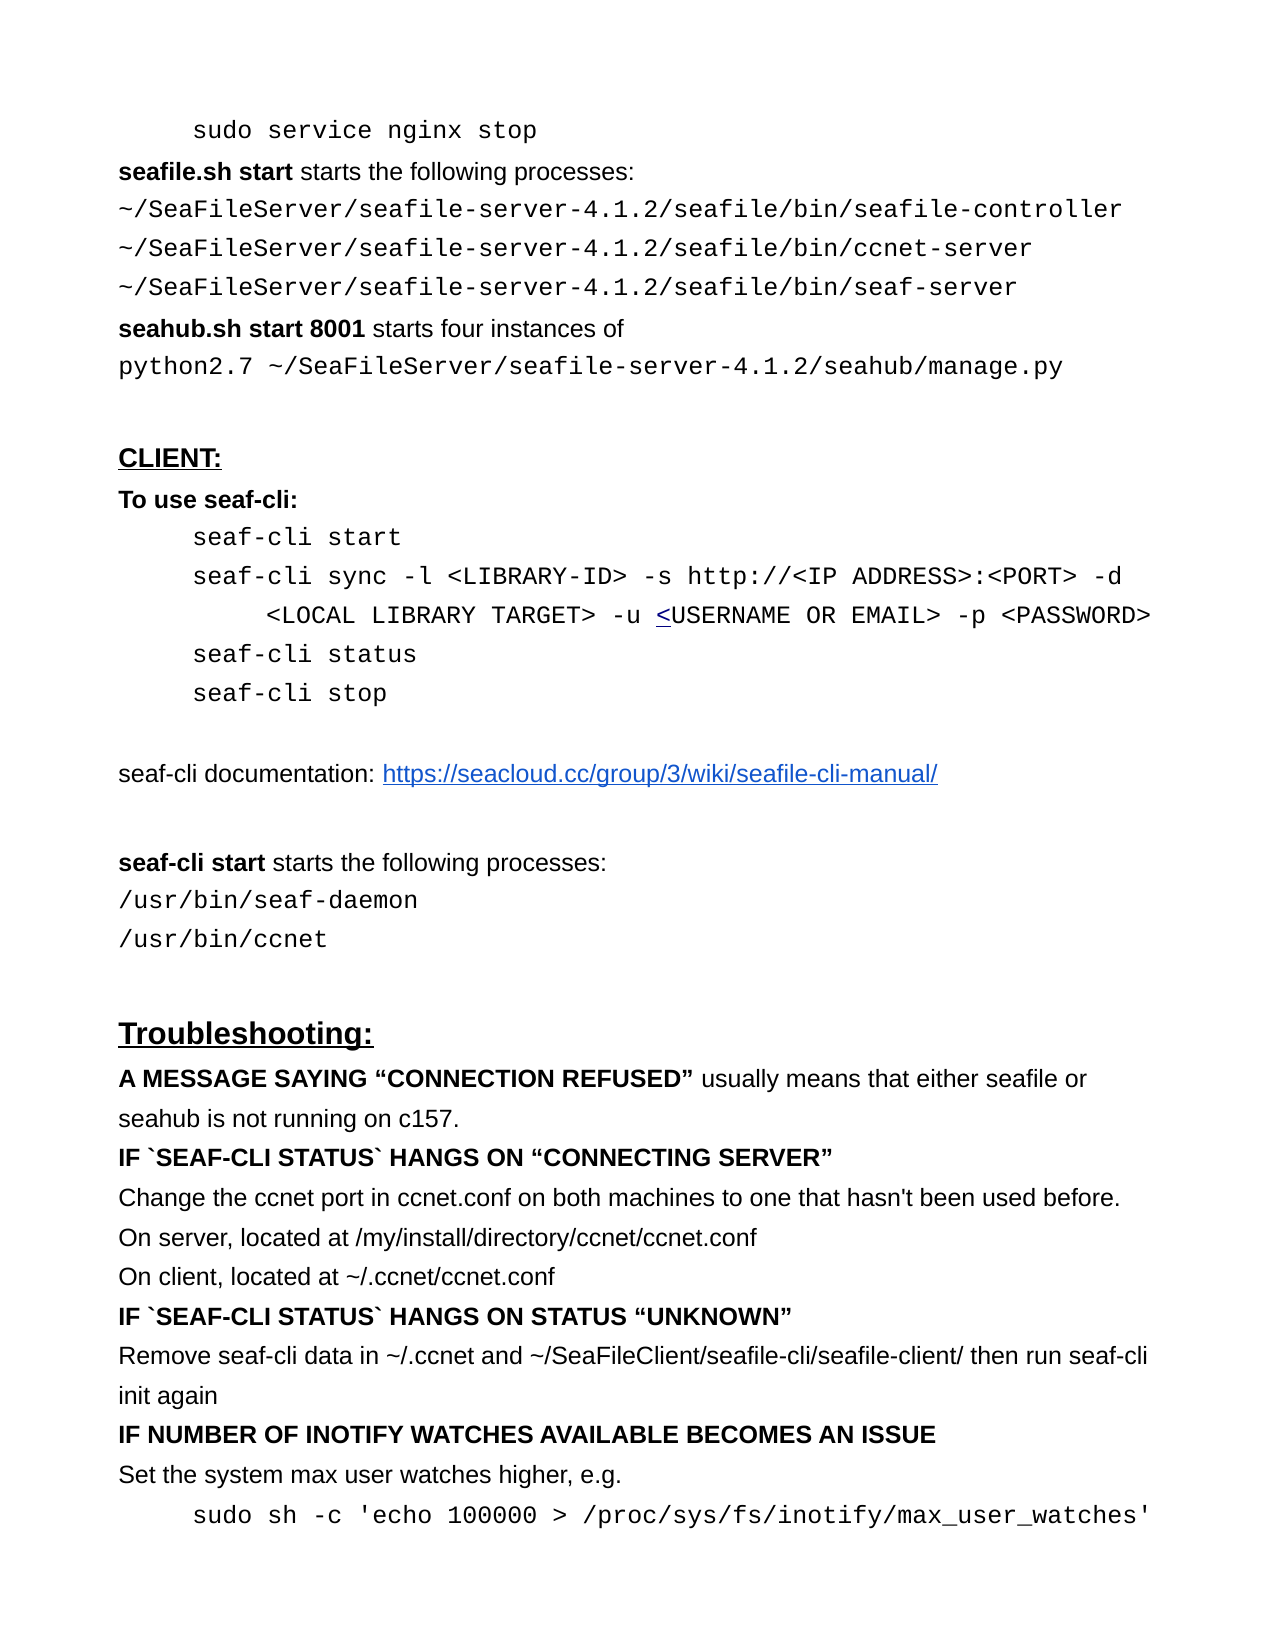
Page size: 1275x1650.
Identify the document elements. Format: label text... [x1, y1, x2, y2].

text seaf-cli documentation: https://seacloud.cc/group/3/wiki/seafile-cli-manual/ [118, 759, 1157, 788]
text IF NUMBER OF INOTIFY WATCHES AVAILABLE BECOMES AN ISSUE [118, 1421, 1157, 1449]
text IF `SEAF-CLI STATUS` HANGS ON STATUS “UNKNOWN” [118, 1302, 1157, 1331]
text seahub.sh start 8001 starts four instances of [118, 314, 1157, 343]
text On server, located at /my/install/directory/ccnet/ccnet.conf [118, 1223, 1157, 1251]
text ~/SeaFileServer/seafile-server-4.1.2/seafile/bin/seaf-server [118, 275, 1157, 303]
text Remove seaf-cli data in ~/.ccnet and ~/SeaFileClient/seafile-cli/seafile-client/ then run seaf-cli init again [118, 1341, 1157, 1410]
text A MESSAGE SAYING “CONNECTION REFUSED” usually means that either seafile or seahub is not running on c157. [118, 1064, 1157, 1133]
text seafile.sh start starts the following processes: [118, 157, 1157, 186]
text Troubleshooting: [118, 1015, 1157, 1051]
text CLIENT: [118, 442, 1157, 473]
text On client, located at ~/.ccnet/ccnet.conf [118, 1262, 1157, 1291]
text /usr/bin/ccnet [118, 927, 1157, 955]
text seaf-cli status [118, 642, 1157, 670]
text seaf-cli start starts the following processes: [118, 848, 1157, 877]
text IF `SEAF-CLI STATUS` HANGS ON “CONNECTING SERVER” [118, 1143, 1157, 1172]
text seaf-cli start [118, 524, 1157, 553]
text sudo sh -c 'echo 100000 > /proc/sys/fs/inotify/max_user_watches' [118, 1500, 1157, 1531]
text ~/SeaFileServer/seafile-server-4.1.2/seafile/bin/ccnet-server [118, 236, 1157, 264]
text seaf-cli sync -l <LIBRARY-ID> -s http://<IP ADDRESS>:<PORT> -d <LOCAL LIBRARY TARGET> -u <USERNAME OR EMAIL> -p <PASSWORD> [118, 563, 1157, 631]
text sudo service nginx stop [118, 118, 1157, 146]
text seaf-cli stop [118, 681, 1157, 709]
text python2.7 ~/SeaFileServer/seafile-server-4.1.2/seahub/manage.py [118, 353, 1157, 382]
text To use seaf-cli: [118, 485, 1157, 513]
text Set the system max user watches higher, e.g. [118, 1460, 1157, 1489]
text /usr/bin/seaf-daemon [118, 887, 1157, 916]
text Change the ccnet port in ccnet.conf on both machines to one that hasn't been used before. [118, 1183, 1157, 1212]
text ~/SeaFileServer/seafile-server-4.1.2/seafile/bin/seafile-controller [118, 197, 1157, 225]
